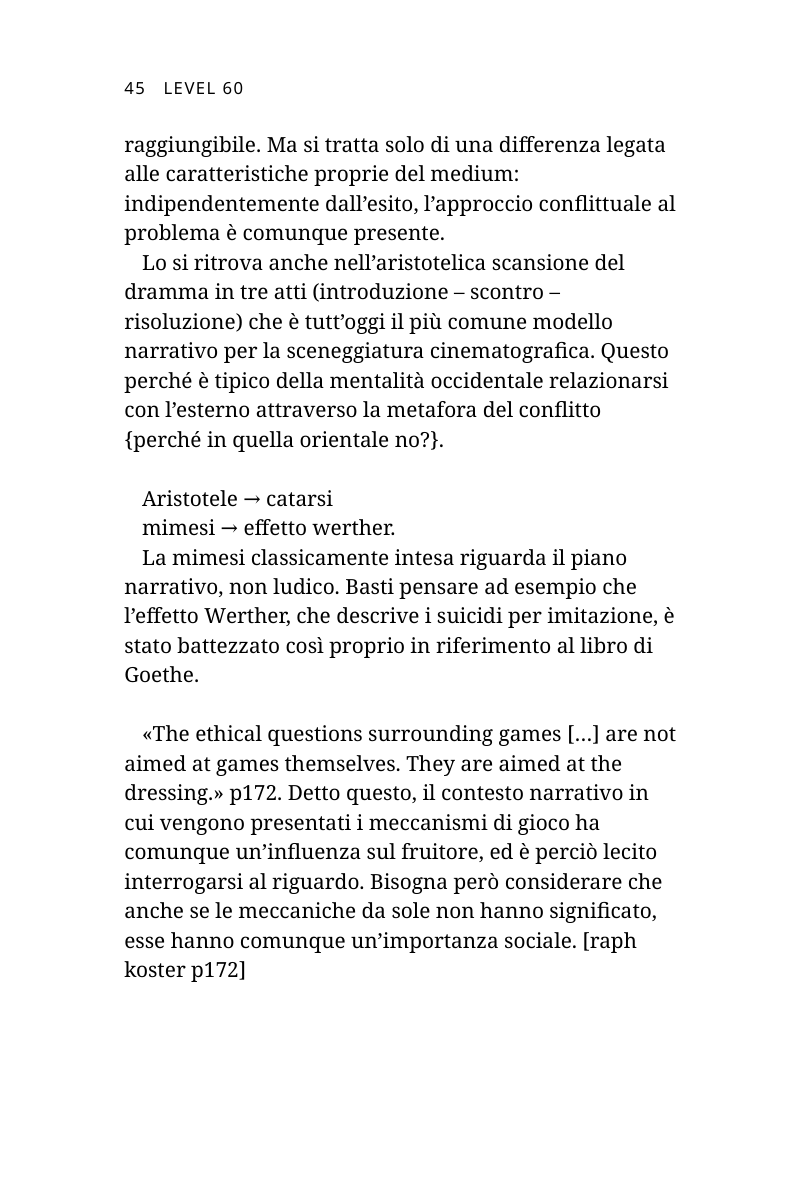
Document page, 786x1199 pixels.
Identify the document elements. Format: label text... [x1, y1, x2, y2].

text Lo si ritrova anche nell’aristotelica scansione del dramma in tre atti (introduzione – scontro – risoluzione) che è tutt’oggi il più comune modello narrativo per la sceneggiatura cinematografica. Questo perché è tipico della mentalità occidentale relazionarsi con l’esterno attraverso la metafora del conflitto {perché in quella orientale no?}. [124, 247, 679, 453]
text Aristotele → catarsi [124, 483, 679, 512]
text La mimesi classicamente intesa riguarda il piano narrativo, non ludico. Basti pensare ad esempio che l’effetto Werther, che descrive i suicidi per imitazione, è stato battezzato così proprio in riferimento al libro di Goethe. [124, 542, 679, 689]
text raggiungibile. Ma si tratta solo di una differenza legata alle caratteristiche proprie del medium: indipendentemente dall’esito, l’approccio conflittuale al problema è comunque presente. [124, 129, 679, 247]
text mimesi → effetto werther. [124, 512, 679, 542]
text «The ethical questions surrounding games […] are not aimed at games themselves. They are aimed at the dressing.» p172. Detto questo, il contesto narrativo in cui vengono presentati i meccanismi di gioco ha comunque un’influenza sul fruitore, ed è perciò lecito interrogarsi al riguardo. Bisogna però considerare che anche se le meccaniche da sole non hanno significato, esse hanno comunque un’importanza sociale. [raph koster p172] [124, 718, 679, 984]
